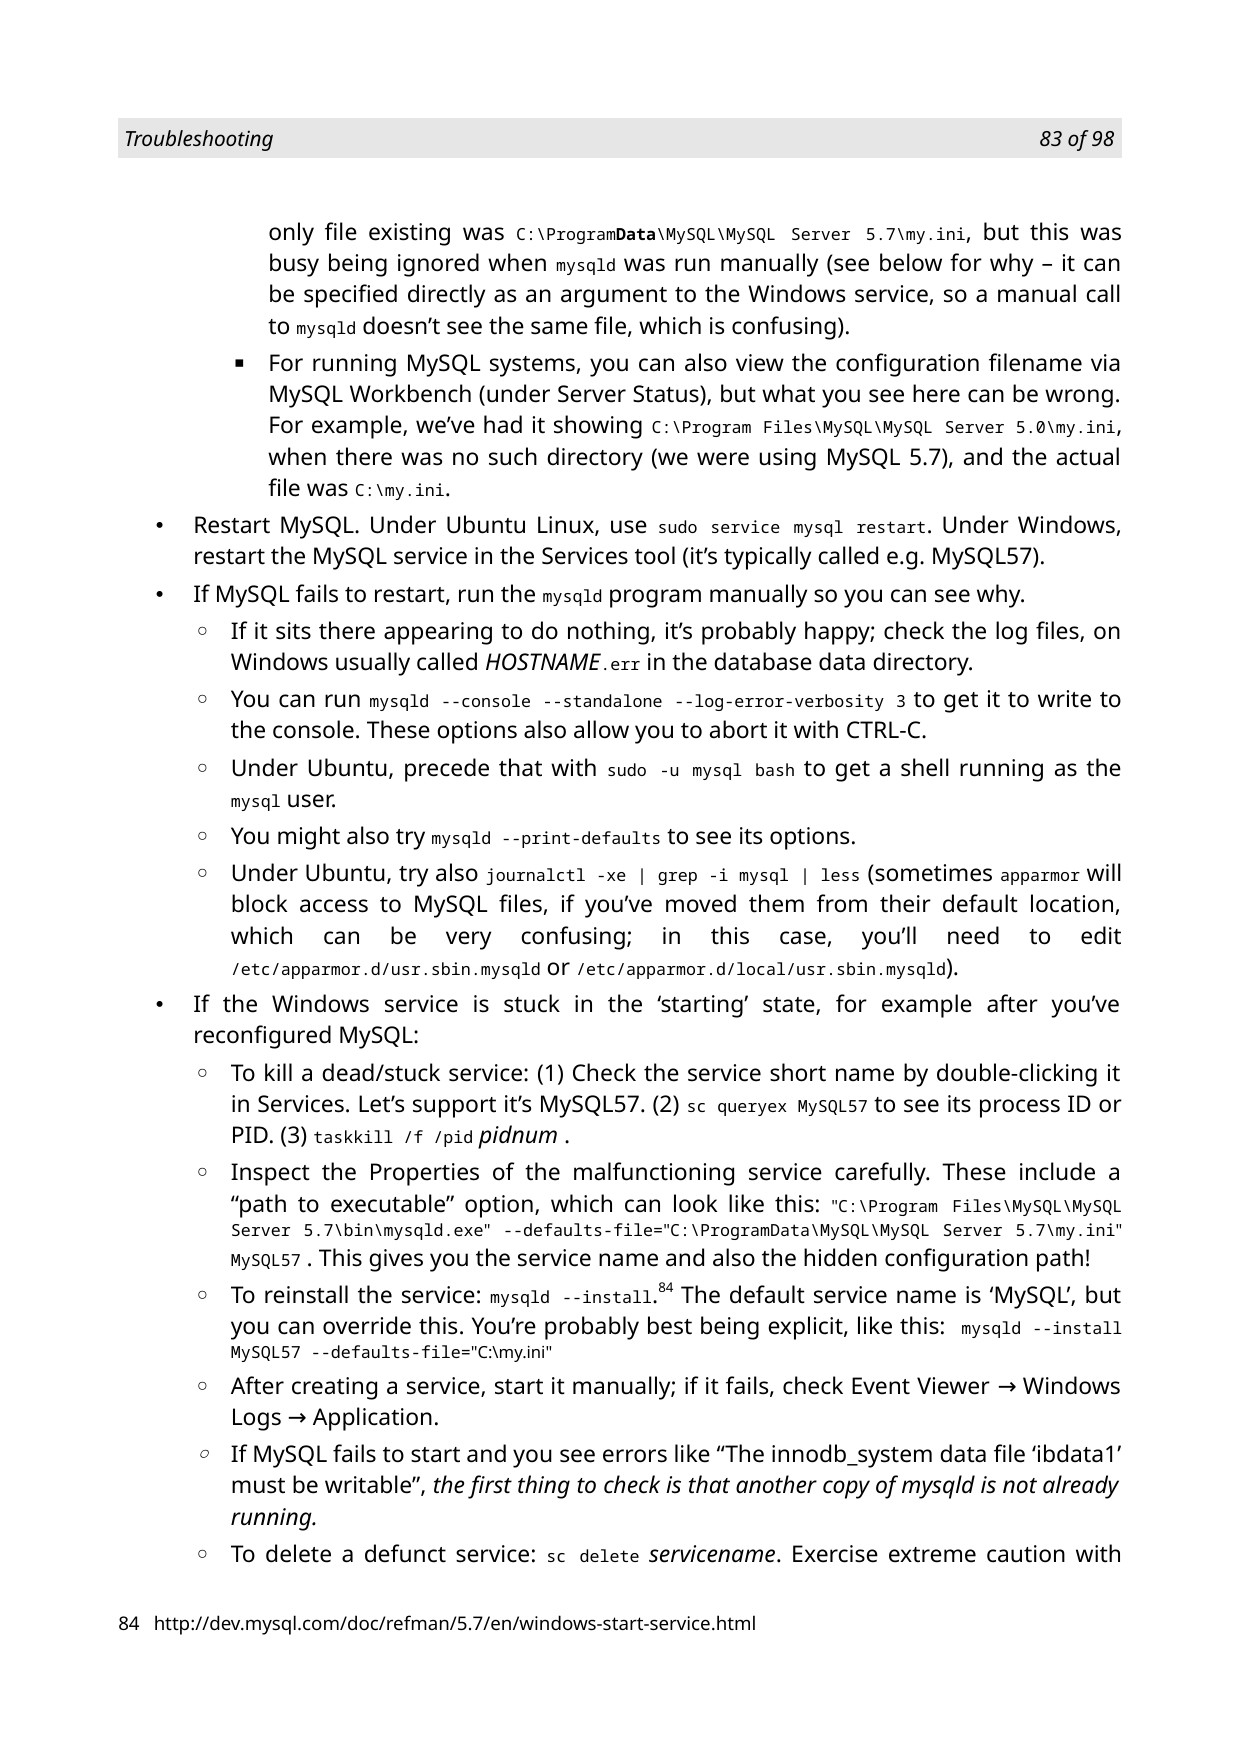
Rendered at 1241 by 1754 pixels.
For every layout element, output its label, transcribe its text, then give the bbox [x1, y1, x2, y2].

list To kill a dead/stuck service: (1) Check the service short name by double-clicking it in Services. Let’s support it’s MySQL57. (2) sc queryex MySQL57 to see its process ID or PID. (3) taskkill /f /pid pidnum . [193, 1057, 1122, 1150]
list http://dev.mysql.com/doc/refman/5.7/en/windows-start-service.html [118, 1610, 1122, 1636]
list After creating a service, start it manually; if it fails, check Event Viewer → Windows Logs → Application. [193, 1370, 1122, 1432]
list You can run mysqld --console --standalone --log-error-verbosity 3 to get it to write to the console. These options also allow you to abort it with CTRL-C. [193, 683, 1122, 746]
list You might also try mysqld --print-defaults to see its options. [193, 820, 1122, 851]
list Under Ubuntu, precede that with sudo -u mysql bash to get a shell running as the mysql user. [193, 752, 1122, 814]
list If the Windows service is stuck in the ‘starting’ state, for example after you’ve reconfigured MySQL: [156, 988, 1122, 1051]
list Inspect the Properties of the malfunctioning service carefully. These include a “path to executable” option, which can look like this: "C:\Program Files\MySQL\MySQL Server 5.7\bin\mysqld.exe" --defaults-file="C:\ProgramData\MySQL\MySQL Server 5.7\my.ini" MySQL57 . This gives you the service name and also the hidden configuration path! [193, 1156, 1122, 1273]
list Restart MySQL. Under Ubuntu Linux, use sudo service mysql restart. Under Windows, restart the MySQL service in the Services tool (it’s typically called e.g. MySQL57). [156, 509, 1122, 572]
list only file existing was C:\ProgramData\MySQL\MySQL Server 5.7\my.ini, but this was busy being ignored when mysqld was run manually (see below for why – it can be specified directly as an argument to the Windows service, so a manual call to mysqld doesn’t see the same file, which is confusing). [231, 216, 1122, 341]
list For running MySQL systems, you can also view the configuration filename via MySQL Workbench (under Server Status), but what you see here can be wrong. For example, we’ve had it showing C:\Program Files\MySQL\MySQL Server 5.0\my.ini, when there was no such directory (we were using MySQL 5.7), and the actual file was C:\my.ini. [231, 347, 1122, 503]
list If MySQL fails to restart, run the mysqld program manually so you can see why. [156, 577, 1122, 609]
list To delete a defunct service: sc delete servicename. Exercise extreme caution with [193, 1538, 1122, 1569]
list To reinstall the service: mysqld --install. The default service name is ‘MySQL’, but you can override this. You’re probably best being explicit, like this: mysqld --install MySQL57 --defaults-file="C:\my.ini" [193, 1279, 1122, 1364]
list If it sits there appearing to do nothing, it’s probably happy; check the log files, on Windows usually called HOSTNAME.err in the database data directory. [193, 615, 1122, 677]
list Under Ubuntu, try also journalctl -xe | grep -i mysql | less (sometimes apparmor will block access to MySQL files, if you’ve moved them from their default location, which can be very confusing; in this case, you’ll need to edit /etc/apparmor.d/usr.sbin.mysqld or /etc/apparmor.d/local/usr.sbin.mysqld). [193, 857, 1122, 982]
list If MySQL fails to start and you see errors like “The innodb_system data file ‘ibdata1’ must be writable”, the first thing to check is that another copy of mysqld is not already running. [193, 1438, 1122, 1532]
